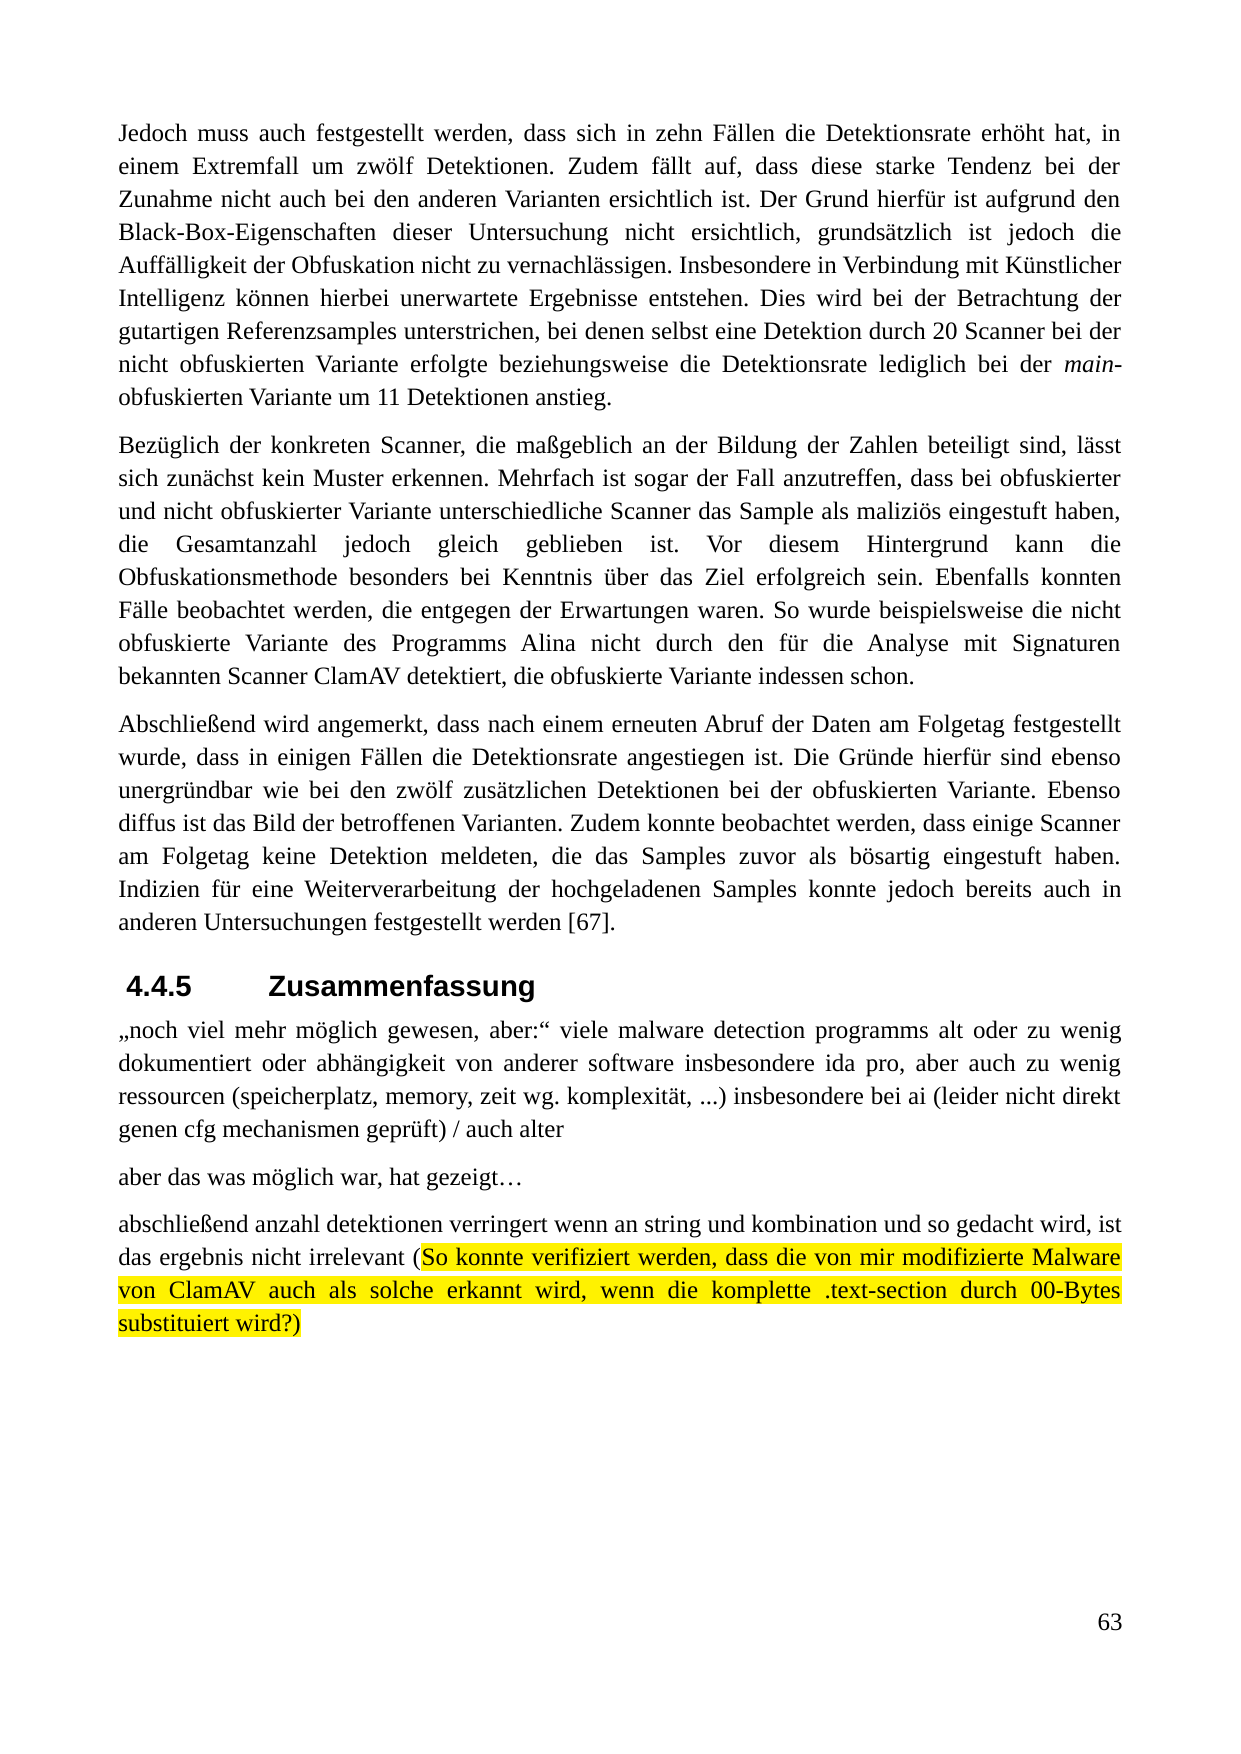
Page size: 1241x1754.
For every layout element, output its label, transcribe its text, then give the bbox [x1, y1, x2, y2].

subtitle Zusammenfassung [118, 969, 1122, 1003]
text Abschließend wird angemerkt, dass nach einem erneuten Abruf der Daten am Folgetag festgestellt wurde, dass in einigen Fällen die Detektionsrate angestiegen ist. Die Gründe hierfür sind ebenso unergründbar wie bei den zwölf zusätzlichen Detektionen bei der obfuskierten Variante. Ebenso diffus ist das Bild der betroffenen Varianten. Zudem konnte beobachtet werden, dass einige Scanner am Folgetag keine Detektion meldeten, die das Samples zuvor als bösartig eingestuft haben. Indizien für eine Weiterverarbeitung der hochgeladenen Samples konnte jedoch bereits auch in anderen Untersuchungen festgestellt werden [67]. [118, 709, 1122, 936]
text Jedoch muss auch festgestellt werden, dass sich in zehn Fällen die Detektionsrate erhöht hat, in einem Extremfall um zwölf Detektionen. Zudem fällt auf, dass diese starke Tendenz bei der Zunahme nicht auch bei den anderen Varianten ersichtlich ist. Der Grund hierfür ist aufgrund den Black-Box-Eigenschaften dieser Untersuchung nicht ersichtlich, grundsätzlich ist jedoch die Auffälligkeit der Obfuskation nicht zu vernachlässigen. Insbesondere in Verbindung mit Künstlicher Intelligenz können hierbei unerwartete Ergebnisse entstehen. Dies wird bei der Betrachtung der gutartigen Referenzsamples unterstrichen, bei denen selbst eine Detektion durch 20 Scanner bei der nicht obfuskierten Variante erfolgte beziehungsweise die Detektionsrate lediglich bei der main-obfuskierten Variante um 11 Detektionen anstieg. [118, 118, 1122, 411]
text aber das was möglich war, hat gezeigt… [118, 1162, 1122, 1191]
text „noch viel mehr möglich gewesen, aber:“ viele malware detection programms alt oder zu wenig dokumentiert oder abhängigkeit von anderer software insbesondere ida pro, aber auch zu wenig ressourcen (speicherplatz, memory, zeit wg. komplexität, ...) insbesondere bei ai (leider nicht direkt genen cfg mechanismen geprüft) / auch alter [118, 1015, 1122, 1143]
text abschließend anzahl detektionen verringert wenn an string und kombination und so gedacht wird, ist das ergebnis nicht irrelevant (So konnte verifiziert werden, dass die von mir modifizierte Malware von ClamAV auch als solche erkannt wird, wenn die komplette .text-section durch 00-Bytes substituiert wird?) [118, 1209, 1122, 1337]
text Bezüglich der konkreten Scanner, die maßgeblich an der Bildung der Zahlen beteiligt sind, lässt sich zunächst kein Muster erkennen. Mehrfach ist sogar der Fall anzutreffen, dass bei obfuskierter und nicht obfuskierter Variante unterschiedliche Scanner das Sample als maliziös eingestuft haben, die Gesamtanzahl jedoch gleich geblieben ist. Vor diesem Hintergrund kann die Obfuskationsmethode besonders bei Kenntnis über das Ziel erfolgreich sein. Ebenfalls konnten Fälle beobachtet werden, die entgegen der Erwartungen waren. So wurde beispielsweise die nicht obfuskierte Variante des Programms Alina nicht durch den für die Analyse mit Signaturen bekannten Scanner ClamAV detektiert, die obfuskierte Variante indessen schon. [118, 430, 1122, 690]
